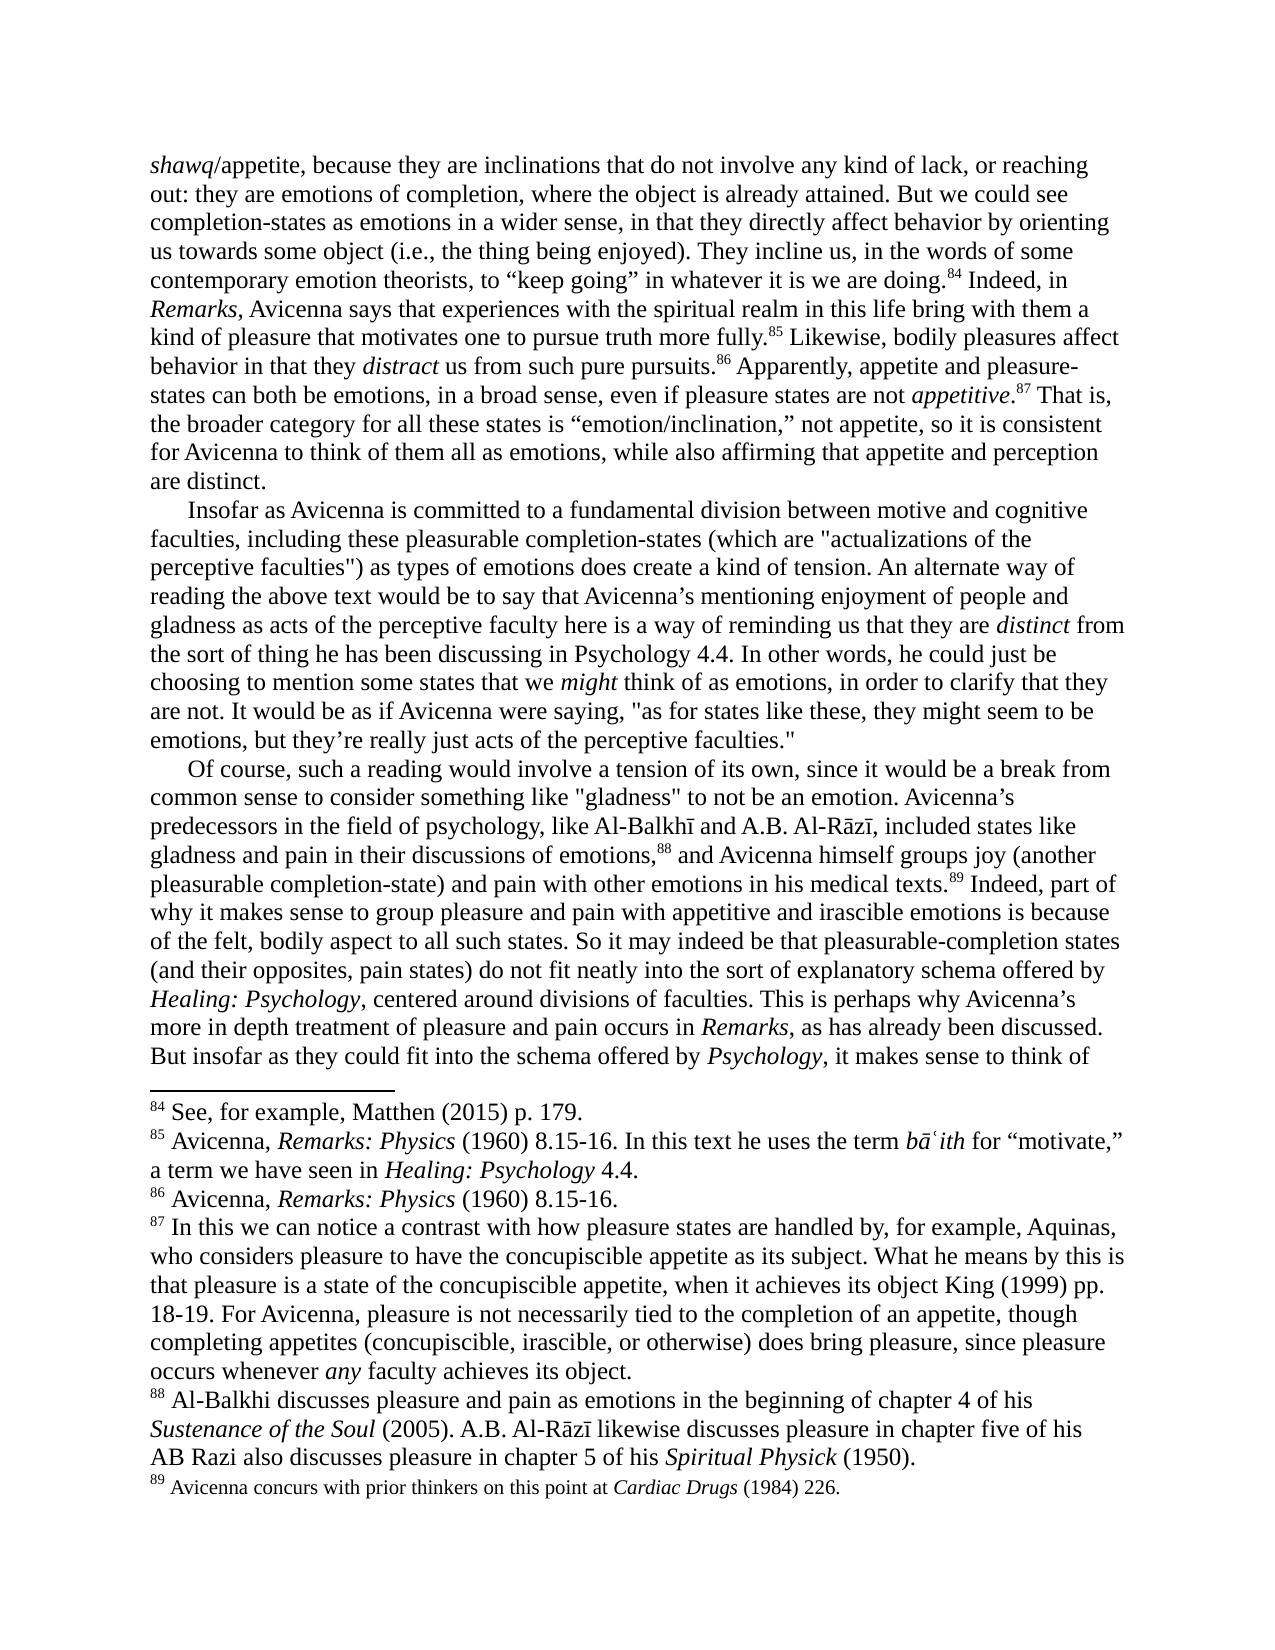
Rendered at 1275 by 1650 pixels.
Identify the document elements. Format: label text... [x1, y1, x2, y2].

text Avicenna, Remarks: Physics (1960) 8.15-16. In this text he uses the term bāʿith for “motivate,” a term we have seen in Healing: Psychology 4.4. [150, 1126, 1125, 1184]
text shawq/appetite, because they are inclinations that do not involve any kind of lack, or reaching out: they are emotions of completion, where the object is already attained. But we could see completion-states as emotions in a wider sense, in that they directly affect behavior by orienting us towards some object (i.e., the thing being enjoyed). They incline us, in the words of some contemporary emotion theorists, to “keep going” in whatever it is we are doing. Indeed, in Remarks, Avicenna says that experiences with the spiritual realm in this life bring with them a kind of pleasure that motivates one to pursue truth more fully. Likewise, bodily pleasures affect behavior in that they distract us from such pure pursuits. Apparently, appetite and pleasure-states can both be emotions, in a broad sense, even if pleasure states are not appetitive. That is, the broader category for all these states is “emotion/inclination,” not appetite, so it is consistent for Avicenna to think of them all as emotions, while also affirming that appetite and perception are distinct. [150, 150, 1125, 495]
text See, for example, Matthen (2015) p. 179. [150, 1097, 1125, 1126]
text Al-Balkhi discusses pleasure and pain as emotions in the beginning of chapter 4 of his Sustenance of the Soul (2005). A.B. Al-Rāzī likewise discusses pleasure in chapter five of his AB Razi also discusses pleasure in chapter 5 of his Spiritual Physick (1950). [150, 1385, 1125, 1471]
text Avicenna concurs with prior thinkers on this point at Cardiac Drugs (1984) 226. [150, 1471, 1125, 1500]
text Avicenna, Remarks: Physics (1960) 8.15-16. [150, 1184, 1125, 1212]
text In this we can notice a contrast with how pleasure states are handled by, for example, Aquinas, who considers pleasure to have the concupiscible appetite as its subject. What he means by this is that pleasure is a state of the concupiscible appetite, when it achieves its object King (1999) pp. 18-19. For Avicenna, pleasure is not necessarily tied to the completion of an appetite, though completing appetites (concupiscible, irascible, or otherwise) does bring pleasure, since pleasure occurs whenever any faculty achieves its object. [150, 1212, 1125, 1385]
text Insofar as Avicenna is committed to a fundamental division between motive and cognitive faculties, including these pleasurable completion-states (which are "actualizations of the perceptive faculties") as types of emotions does create a kind of tension. An alternate way of reading the above text would be to say that Avicenna’s mentioning enjoyment of people and gladness as acts of the perceptive faculty here is a way of reminding us that they are distinct from the sort of thing he has been discussing in Psychology 4.4. In other words, he could just be choosing to mention some states that we might think of as emotions, in order to clarify that they are not. It would be as if Avicenna were saying, "as for states like these, they might seem to be emotions, but they’re really just acts of the perceptive faculties." [150, 495, 1125, 754]
text Of course, such a reading would involve a tension of its own, since it would be a break from common sense to consider something like "gladness" to not be an emotion. Avicenna’s predecessors in the field of psychology, like Al-Balkhī and A.B. Al-Rāzī, included states like gladness and pain in their discussions of emotions, and Avicenna himself groups joy (another pleasurable completion-state) and pain with other emotions in his medical texts. Indeed, part of why it makes sense to group pleasure and pain with appetitive and irascible emotions is because of the felt, bodily aspect to all such states. So it may indeed be that pleasurable-completion states (and their opposites, pain states) do not fit neatly into the sort of explanatory schema offered by Healing: Psychology, centered around divisions of faculties. This is perhaps why Avicenna’s more in depth treatment of pleasure and pain occurs in Remarks, as has already been discussed. But insofar as they could fit into the schema offered by Psychology, it makes sense to think of [150, 754, 1125, 1070]
